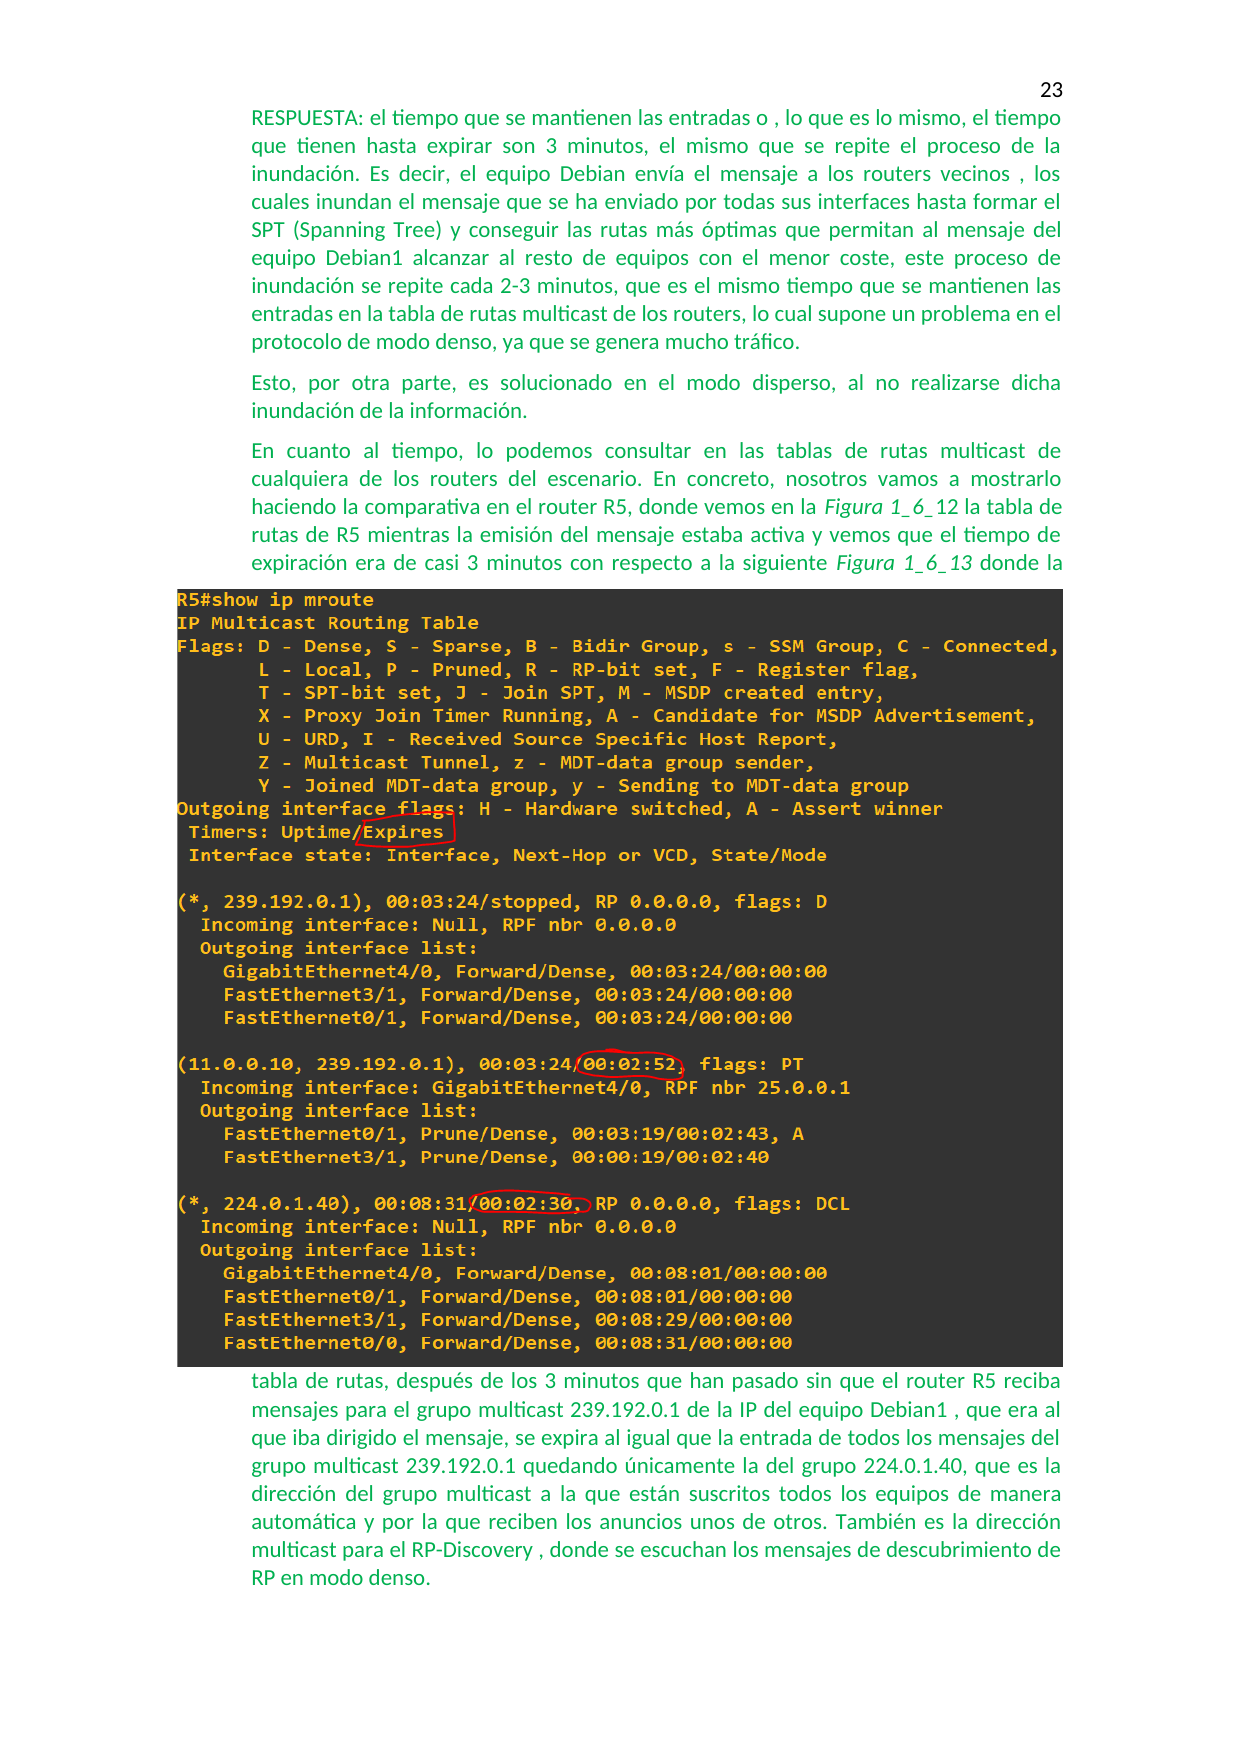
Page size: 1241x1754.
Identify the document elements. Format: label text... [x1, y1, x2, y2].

text En cuanto al tiempo, lo podemos consultar en las tablas de rutas multicast de cualquiera de los routers del escenario. En concreto, nosotros vamos a mostrarlo haciendo la comparativa en el router R5, donde vemos en la Figura 1_6_12 la tabla de rutas de R5 mientras la emisión del mensaje estaba activa y vemos que el tiempo de expiración era de casi 3 minutos con respecto a la siguiente Figura 1_6_13 donde la [251, 436, 1063, 589]
text RESPUESTA: el tiempo que se mantienen las entradas o , lo que es lo mismo, el tiempo que tienen hasta expirar son 3 minutos, el mismo que se repite el proceso de la inundación. Es decir, el equipo Debian envía el mensaje a los routers vecinos , los cuales inundan el mensaje que se ha enviado por todas sus interfaces hasta formar el SPT (Spanning Tree) y conseguir las rutas más óptimas que permitan al mensaje del equipo Debian1 alcanzar al resto de equipos con el menor coste, este proceso de inundación se repite cada 2-3 minutos, que es el mismo tiempo que se mantienen las entradas en la tabla de rutas multicast de los routers, lo cual supone un problema en el protocolo de modo denso, ya que se genera mucho tráfico. [251, 103, 1063, 355]
text tabla de rutas, después de los 3 minutos que han pasado sin que el router R5 reciba mensajes para el grupo multicast 239.192.0.1 de la IP del equipo Debian1 , que era al que iba dirigido el mensaje, se expira al igual que la entrada de todos los mensajes del grupo multicast 239.192.0.1 quedando únicamente la del grupo 224.0.1.40, que es la dirección del grupo multicast a la que están suscritos todos los equipos de manera automática y por la que reciben los anuncios unos de otros. También es la dirección multicast para el RP-Discovery , donde se escuchan los mensajes de descubrimiento de RP en modo denso. [251, 1367, 1063, 1591]
text Esto, por otra parte, es solucionado en el modo disperso, al no realizarse dicha inundación de la información. [251, 368, 1063, 424]
